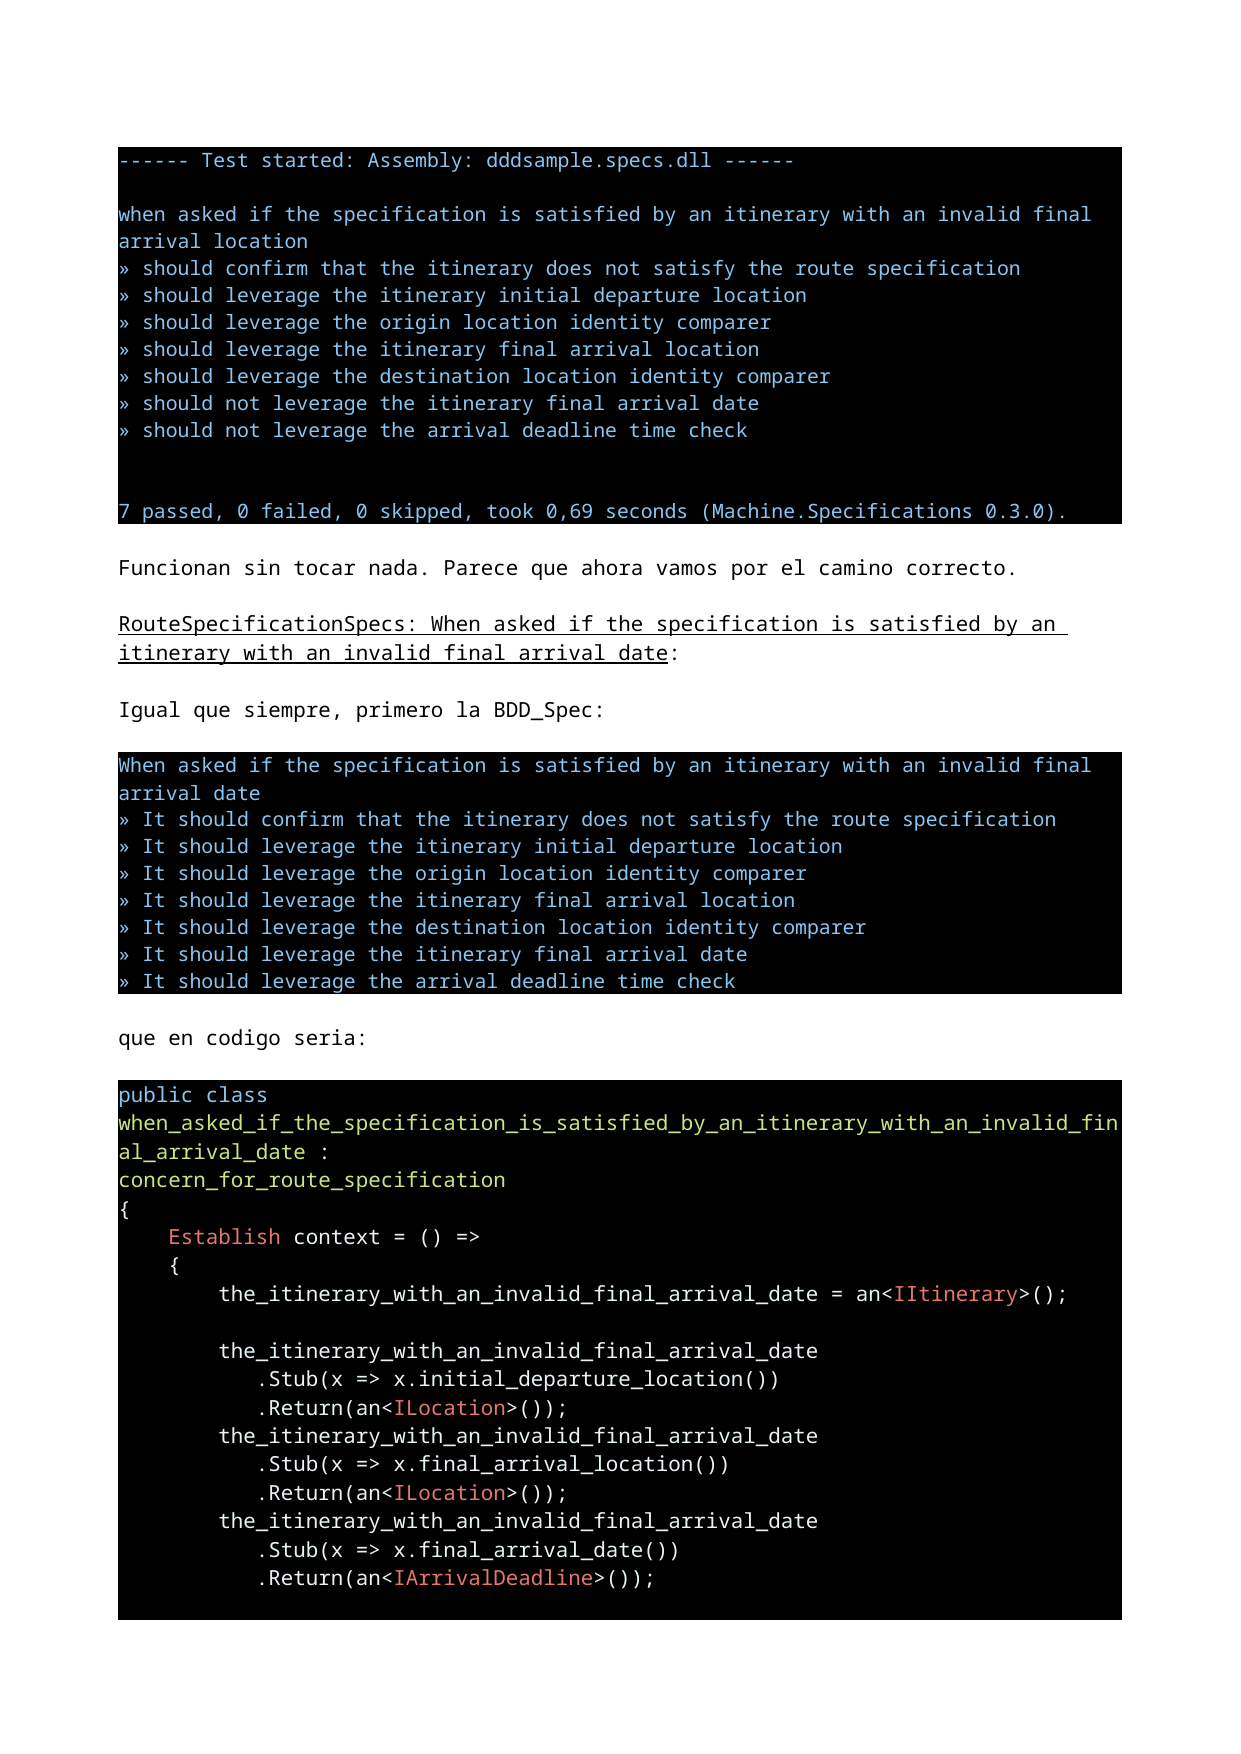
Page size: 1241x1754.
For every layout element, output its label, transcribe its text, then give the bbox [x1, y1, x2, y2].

text the_itinerary_with_an_invalid_final_arrival_date [118, 1421, 1122, 1449]
text » It should leverage the arrival deadline time check [118, 968, 1122, 994]
text » should leverage the destination location identity comparer [118, 362, 1122, 389]
text When asked if the specification is satisfied by an itinerary with an invalid final arrival date [118, 752, 1122, 806]
text concern_for_route_specification [118, 1165, 1122, 1194]
text the_itinerary_with_an_invalid_final_arrival_date = an<IItinerary>(); [118, 1279, 1122, 1307]
text .Return(an<ILocation>()); [118, 1393, 1122, 1421]
text » It should leverage the itinerary final arrival location [118, 887, 1122, 914]
text Funcionan sin tocar nada. Parece que ahora vamos por el camino correcto. [118, 553, 1122, 581]
text ------ Test started: Assembly: dddsample.specs.dll ------ [118, 147, 1122, 173]
text » should leverage the itinerary final arrival location [118, 335, 1122, 362]
text 7 passed, 0 failed, 0 skipped, took 0,69 seconds (Machine.Specifications 0.3.0). [118, 497, 1122, 524]
text » should not leverage the itinerary final arrival date [118, 389, 1122, 416]
text public class when_asked_if_the_specification_is_satisfied_by_an_itinerary_with_an_invalid_final_arrival_date : [118, 1080, 1122, 1165]
text { [118, 1251, 1122, 1279]
text { [118, 1194, 1122, 1222]
text RouteSpecificationSpecs: When asked if the specification is satisfied by an itinerary with an invalid final arrival date: [118, 609, 1122, 666]
text Establish context = () => [118, 1222, 1122, 1251]
text .Stub(x => x.final_arrival_location()) [118, 1449, 1122, 1478]
text .Stub(x => x.initial_departure_location()) [118, 1364, 1122, 1393]
text » should leverage the origin location identity comparer [118, 308, 1122, 335]
text » It should leverage the origin location identity comparer [118, 860, 1122, 887]
text » It should leverage the itinerary initial departure location [118, 833, 1122, 860]
text » should not leverage the arrival deadline time check [118, 416, 1122, 443]
text » It should confirm that the itinerary does not satisfy the route specification [118, 806, 1122, 833]
text » It should leverage the destination location identity comparer [118, 914, 1122, 941]
text Igual que siempre, primero la BDD_Spec: [118, 695, 1122, 723]
text » should confirm that the itinerary does not satisfy the route specification [118, 254, 1122, 281]
text » should leverage the itinerary initial departure location [118, 281, 1122, 308]
text .Return(an<ILocation>()); [118, 1478, 1122, 1506]
text .Return(an<IArrivalDeadline>()); [118, 1563, 1122, 1592]
text .Stub(x => x.final_arrival_date()) [118, 1535, 1122, 1563]
text que en codigo seria: [118, 1023, 1122, 1051]
text when asked if the specification is satisfied by an itinerary with an invalid final arrival location [118, 201, 1122, 254]
text the_itinerary_with_an_invalid_final_arrival_date [118, 1336, 1122, 1364]
text » It should leverage the itinerary final arrival date [118, 941, 1122, 968]
text the_itinerary_with_an_invalid_final_arrival_date [118, 1506, 1122, 1535]
